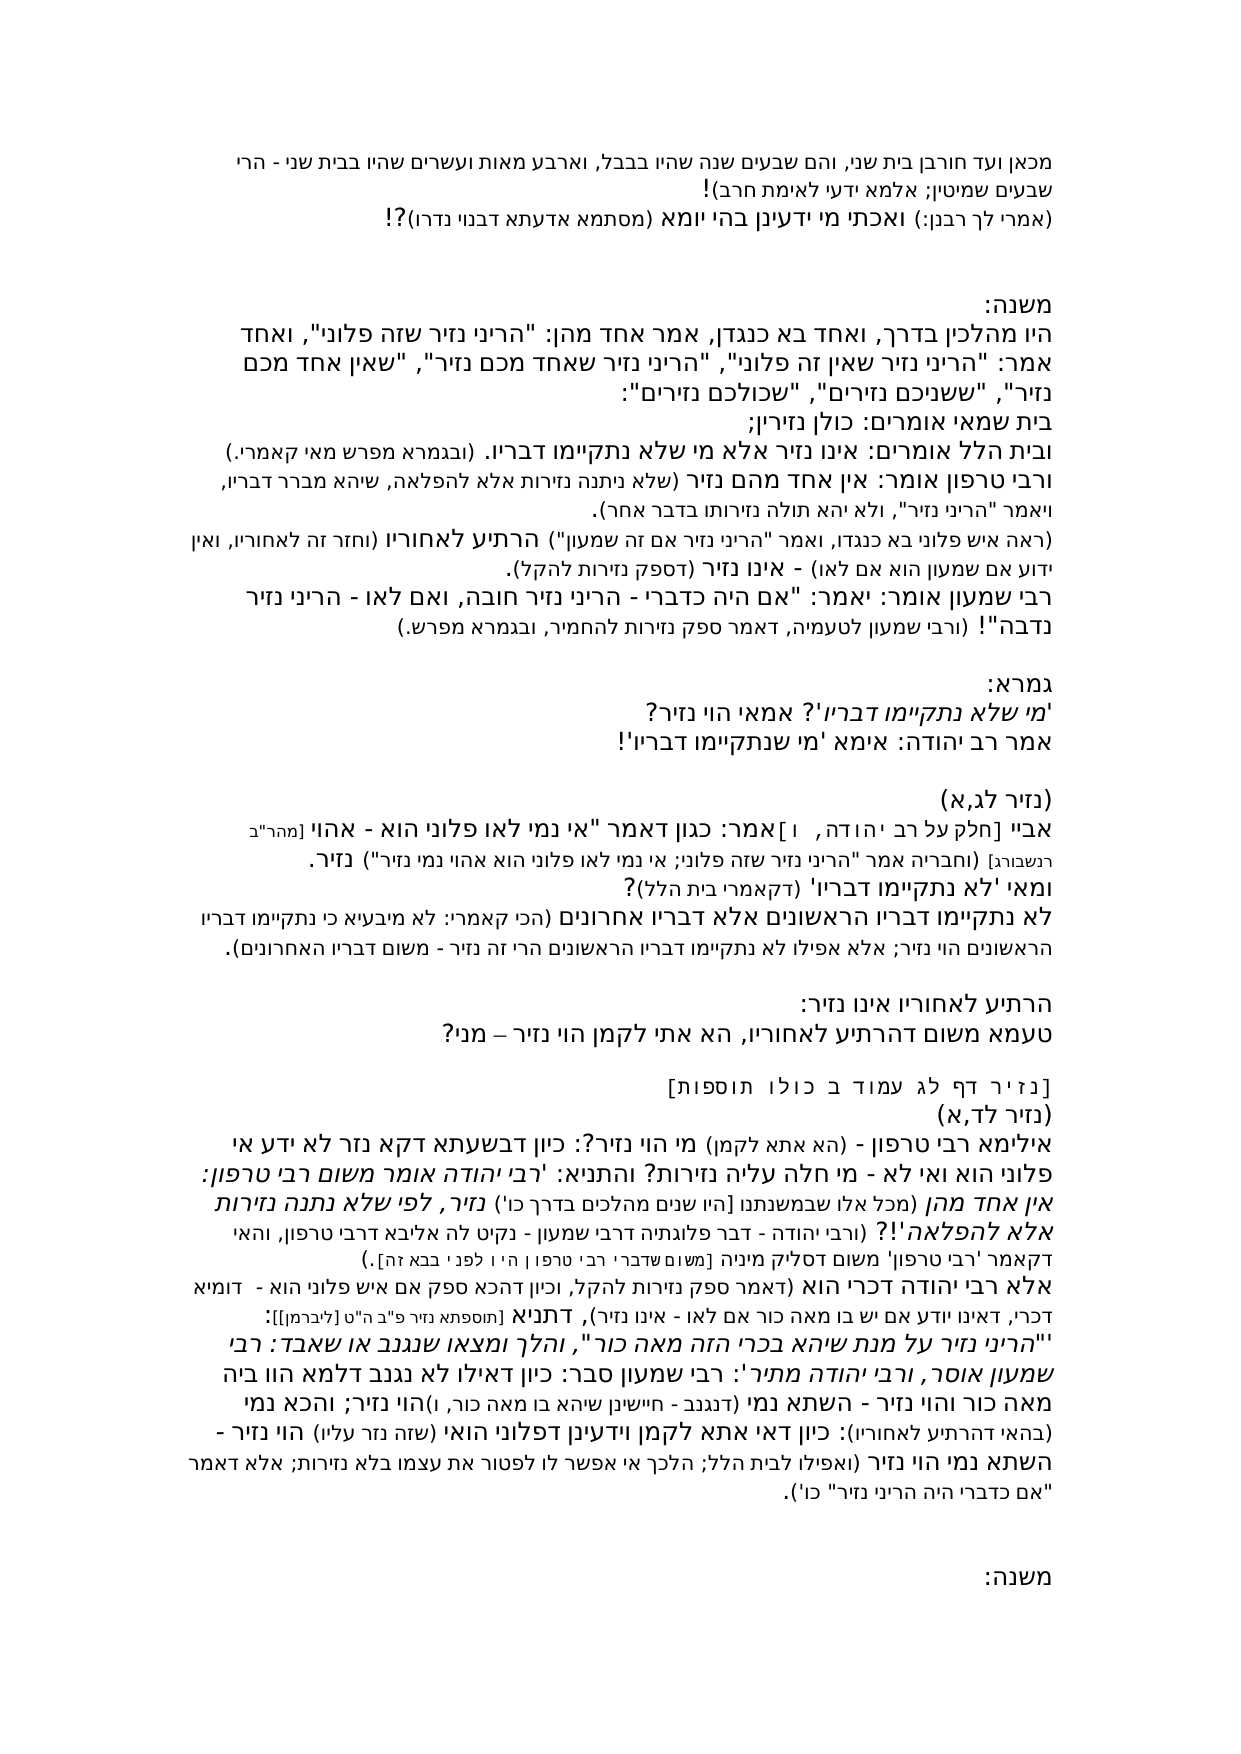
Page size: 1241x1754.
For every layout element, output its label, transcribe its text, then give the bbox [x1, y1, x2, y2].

text גמרא: [187, 669, 1053, 698]
text משנה: [187, 1562, 1053, 1592]
text אלא רבי יהודה דכרי הוא (דאמר ספק נזירות להקל, וכיון דהכא ספק אם איש פלוני הוא - דומיא דכרי, דאינו יודע אם יש בו מאה כור אם לאו - אינו נזיר), דתניא [תוספתא נזיר פ"ב ה"ט [ליברמן]]: '"הריני נזיר על מנת שיהא בכרי הזה מאה כור", והלך ומצאו שנגנב או שאבד: רבי שמעון אוסר, ורבי יהודה מתיר': רבי שמעון סבר: כיון דאילו לא נגנב דלמא הוו ביה מאה כור והוי נזיר - השתא נמי (דנגנב - חיישינן שיהא בו מאה כור, ו)הוי נזיר; והכא נמי (בהאי דהרתיע לאחוריו): כיון דאי אתא לקמן וידעינן דפלוני הואי (שזה נזר עליו) הוי נזיר - השתא נמי הוי נזיר (ואפילו לבית הלל; הלכך אי אפשר לו לפטור את עצמו בלא נזירות; אלא דאמר "אם כדברי היה הריני נזיר" כו'). [187, 1271, 1053, 1505]
text ומאי 'לא נתקיימו דבריו' (דקאמרי בית הלל)? [187, 873, 1053, 902]
text ורבי טרפון אומר: אין אחד מהם נזיר (שלא ניתנה נזירות אלא להפלאה, שיהא מברר דבריו, ויאמר "הריני נזיר", ולא יהא תולה נזירותו בדבר אחר). [187, 465, 1053, 524]
text אמר רב יהודה: אימא 'מי שנתקיימו דבריו'! [187, 728, 1053, 757]
text ובית הלל אומרים: אינו נזיר אלא מי שלא נתקיימו דבריו. (ובגמרא מפרש מאי קאמרי.) [187, 436, 1053, 465]
text מכאן ועד חורבן בית שני, והם שבעים שנה שהיו בבבל, וארבע מאות ועשרים שהיו בבית שני - הרי שבעים שמיטין; אלמא ידעי לאימת חרב)! [187, 150, 1053, 203]
text אביי [חלק על רב יהודה, ו]אמר: כגון דאמר "אי נמי לאו פלוני הוא - אהוי [מהר"ב רנשבורג] (וחבריה אמר "הריני נזיר שזה פלוני; אי נמי לאו פלוני הוא אהוי נמי נזיר") נזיר. [187, 815, 1053, 873]
text הרתיע לאחוריו אינו נזיר: [187, 989, 1053, 1019]
text 'מי שלא נתקיימו דבריו'? אמאי הוי נזיר? [187, 698, 1053, 728]
text (אמרי לך רבנן:) ואכתי מי ידעינן בהי יומא (מסתמא אדעתא דבנוי נדרו)?! [187, 203, 1053, 233]
text טעמא משום דהרתיע לאחוריו, הא אתי לקמן הוי נזיר – מני? [187, 1019, 1053, 1048]
text משנה: [187, 290, 1053, 319]
text בית שמאי אומרים: כולן נזירין; [187, 407, 1053, 436]
text (נזיר לד,א) [187, 1100, 1053, 1129]
text אילימא רבי טרפון - (הא אתא לקמן) מי הוי נזיר?: כיון דבשעתא דקא נזר לא ידע אי פלוני הוא ואי לא - מי חלה עליה נזירות? והתניא: 'רבי יהודה אומר משום רבי טרפון: אין אחד מהן (מכל אלו שבמשנתנו [היו שנים מהלכים בדרך כו') נזיר, לפי שלא נתנה נזירות אלא להפלאה'!? (ורבי יהודה - דבר פלוגתיה דרבי שמעון - נקיט לה אליבא דרבי טרפון, והאי דקאמר 'רבי טרפון' משום דסליק מיניה [משום שדברי רבי טרפון היו לפני בבא זה].) [187, 1129, 1053, 1271]
text לא נתקיימו דבריו הראשונים אלא דבריו אחרונים (הכי קאמרי: לא מיבעיא כי נתקיימו דבריו הראשונים הוי נזיר; אלא אפילו לא נתקיימו דבריו הראשונים הרי זה נזיר - משום דבריו האחרונים). [187, 902, 1053, 961]
text (ראה איש פלוני בא כנגדו, ואמר "הריני נזיר אם זה שמעון") הרתיע לאחוריו (וחזר זה לאחוריו, ואין ידוע אם שמעון הוא אם לאו) - אינו נזיר (דספק נזירות להקל). [187, 524, 1053, 582]
text (נזיר לג,א) [187, 786, 1053, 815]
text [נזיר דף לג עמוד ב כולו תוספות] [187, 1077, 1053, 1100]
text היו מהלכין בדרך, ואחד בא כנגדן, אמר אחד מהן: "הריני נזיר שזה פלוני", ואחד אמר: "הריני נזיר שאין זה פלוני", "הריני נזיר שאחד מכם נזיר", "שאין אחד מכם נזיר", "ששניכם נזירים", "שכולכם נזירים": [187, 319, 1053, 407]
text רבי שמעון אומר: יאמר: "אם היה כדברי - הריני נזיר חובה, ואם לאו - הריני נזיר נדבה"! (ורבי שמעון לטעמיה, דאמר ספק נזירות להחמיר, ובגמרא מפרש.) [187, 582, 1053, 641]
